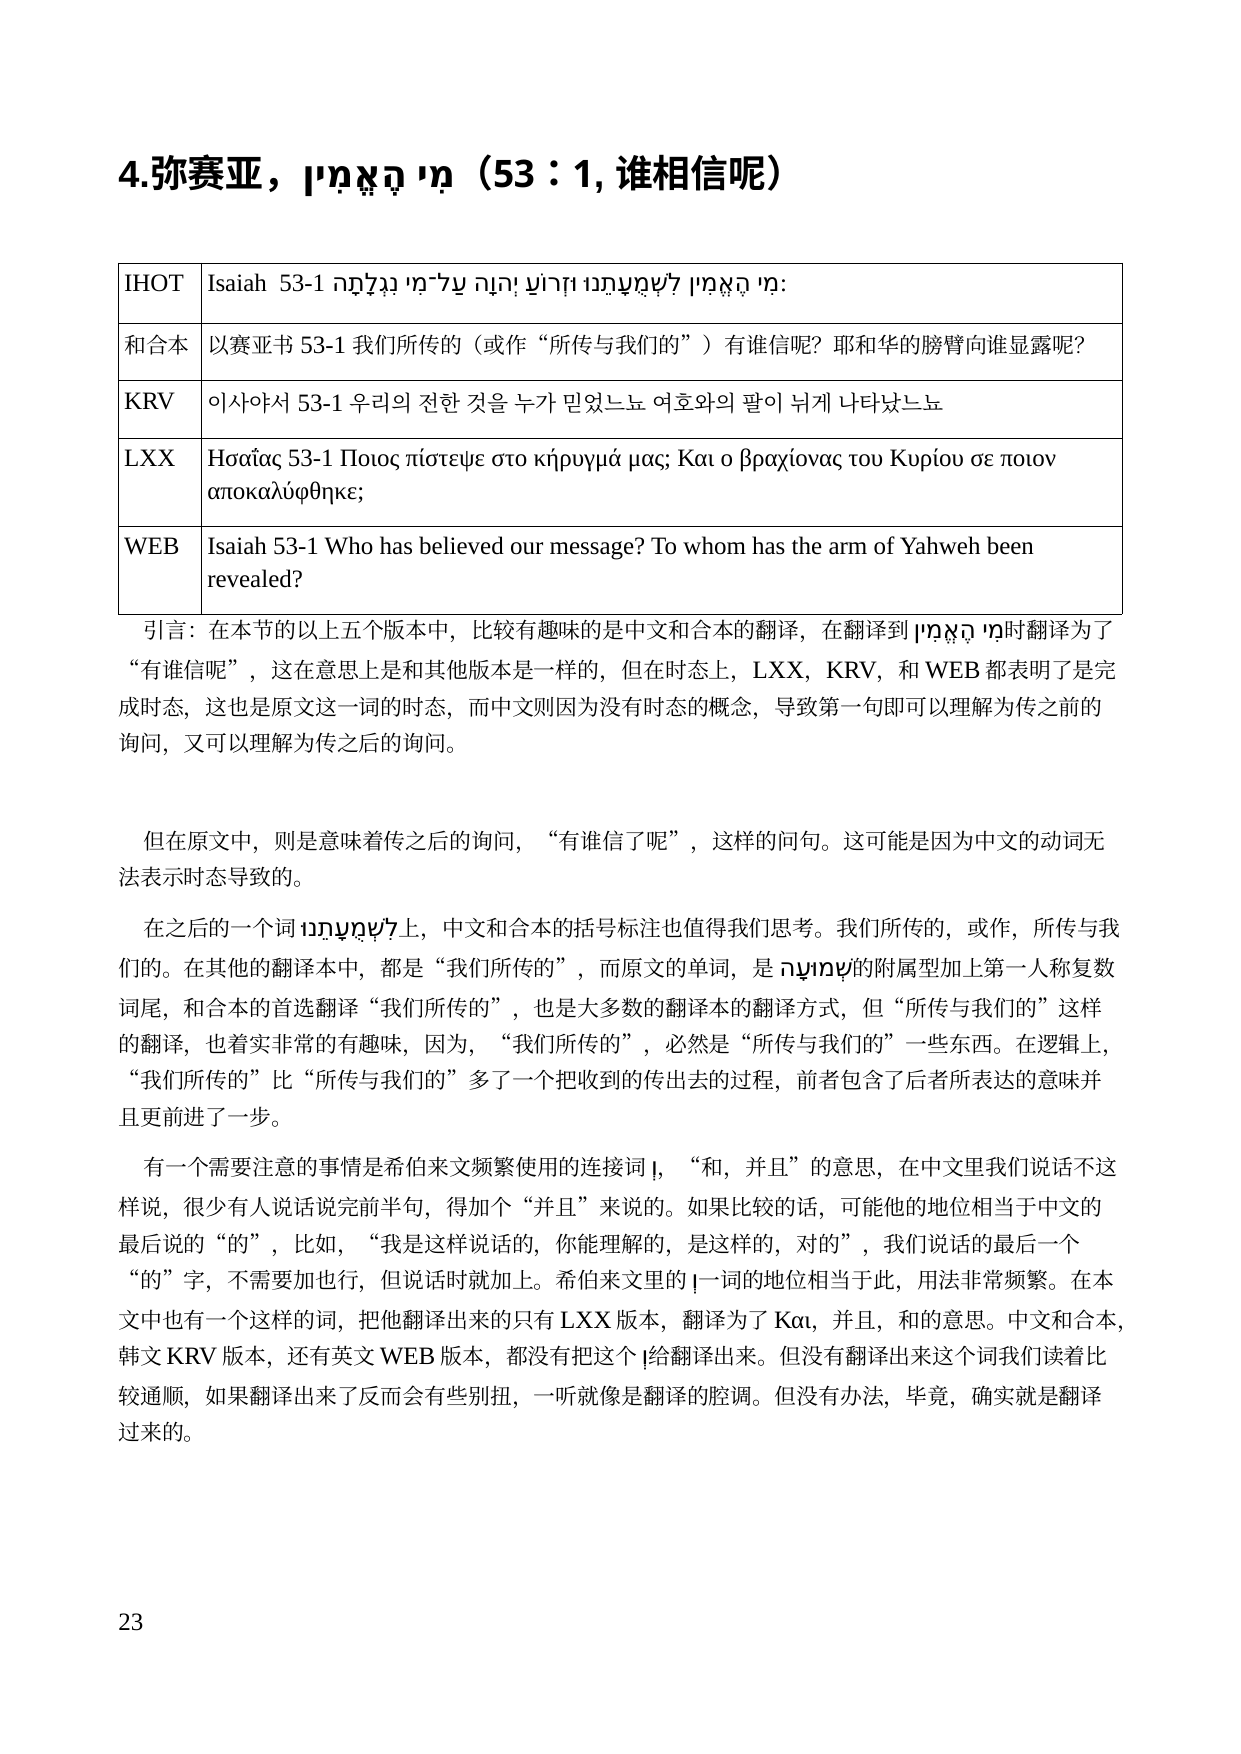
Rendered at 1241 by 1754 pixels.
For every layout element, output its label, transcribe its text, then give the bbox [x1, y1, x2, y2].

text 有一个需要注意的事情是希伯来文频繁使用的连接词וְ，“和，并且”的意思，在中文里我们说话不这样说，很少有人说话说完前半句，得加个“并且”来说的。如果比较的话，可能他的地位相当于中文的最后说的“的”，比如，“我是这样说话的，你能理解的，是这样的，对的”，我们说话的最后一个“的”字，不需要加也行，但说话时就加上。希伯来文里的וְ一词的地位相当于此，用法非常频繁。在本文中也有一个这样的词，把他翻译出来的只有LXX版本，翻译为了Και，并且，和的意思。中文和合本，韩文KRV版本，还有英文WEB版本，都没有把这个וְ给翻译出来。但没有翻译出来这个词我们读着比较通顺，如果翻译出来了反而会有些别扭，一听就像是翻译的腔调。但没有办法，毕竟，确实就是翻译过来的。 [118, 1151, 1122, 1447]
subtitle 4.弥赛亚，מִי הֶאֱמִין（53：1, 谁相信呢） [118, 143, 1122, 203]
table_cell 以赛亚书 53-1 我们所传的（或作“所传与我们的”）有谁信呢？耶和华的膀臂向谁显露呢？ [202, 324, 1122, 380]
text 在之后的一个词לִשְׁמֻעָתֵנוּ上，中文和合本的括号标注也值得我们思考。我们所传的，或作，所传与我们的。在其他的翻译本中，都是“我们所传的”，而原文的单词，是שְׁמוּעָה的附属型加上第一人称复数词尾，和合本的首选翻译“我们所传的”，也是大多数的翻译本的翻译方式，但“所传与我们的”这样的翻译，也着实非常的有趣味，因为，“我们所传的”，必然是“所传与我们的”一些东西。在逻辑上，“我们所传的”比“所传与我们的”多了一个把收到的传出去的过程，前者包含了后者所表达的意味并且更前进了一步。 [118, 911, 1122, 1131]
table_cell 이사야서 53-1 우리의 전한 것을 누가 믿었느뇨 여호와의 팔이 뉘게 나타났느뇨 [202, 381, 1122, 438]
table_cell Ησαΐας 53-1 Ποιος πίστεψε στο κήρυγμά μας; Και ο βραχίονας του Κυρίου σε ποιον αποκαλύφθηκε; [202, 439, 1122, 526]
table_cell WEB [119, 527, 201, 613]
text 引言：在本节的以上五个版本中，比较有趣味的是中文和合本的翻译，在翻译到מִי הֶאֱמִין时翻译为了“有谁信呢”，这在意思上是和其他版本是一样的，但在时态上，LXX，KRV，和WEB都表明了是完成时态，这也是原文这一词的时态，而中文则因为没有时态的概念，导致第一句即可以理解为传之前的询问，又可以理解为传之后的询问。 [118, 615, 1122, 757]
table_header Isaiah 53-1 מִי הֶאֱמִין לִשְׁמֻעָתֵנוּ וּזְרוֹעַ יְהוָה עַל־מִי נִגְלָתָה: [202, 264, 1122, 322]
table_cell 和合本 [119, 324, 201, 380]
table_cell Isaiah 53-1 Who has believed our message? To whom has the arm of Yahweh been revealed? [202, 527, 1122, 613]
table_cell LXX [119, 439, 201, 526]
table_cell KRV [119, 381, 201, 438]
table_header IHOT [119, 264, 201, 322]
text 但在原文中，则是意味着传之后的询问，“有谁信了呢”，这样的问句。这可能是因为中文的动词无法表示时态导致的。 [118, 824, 1122, 892]
